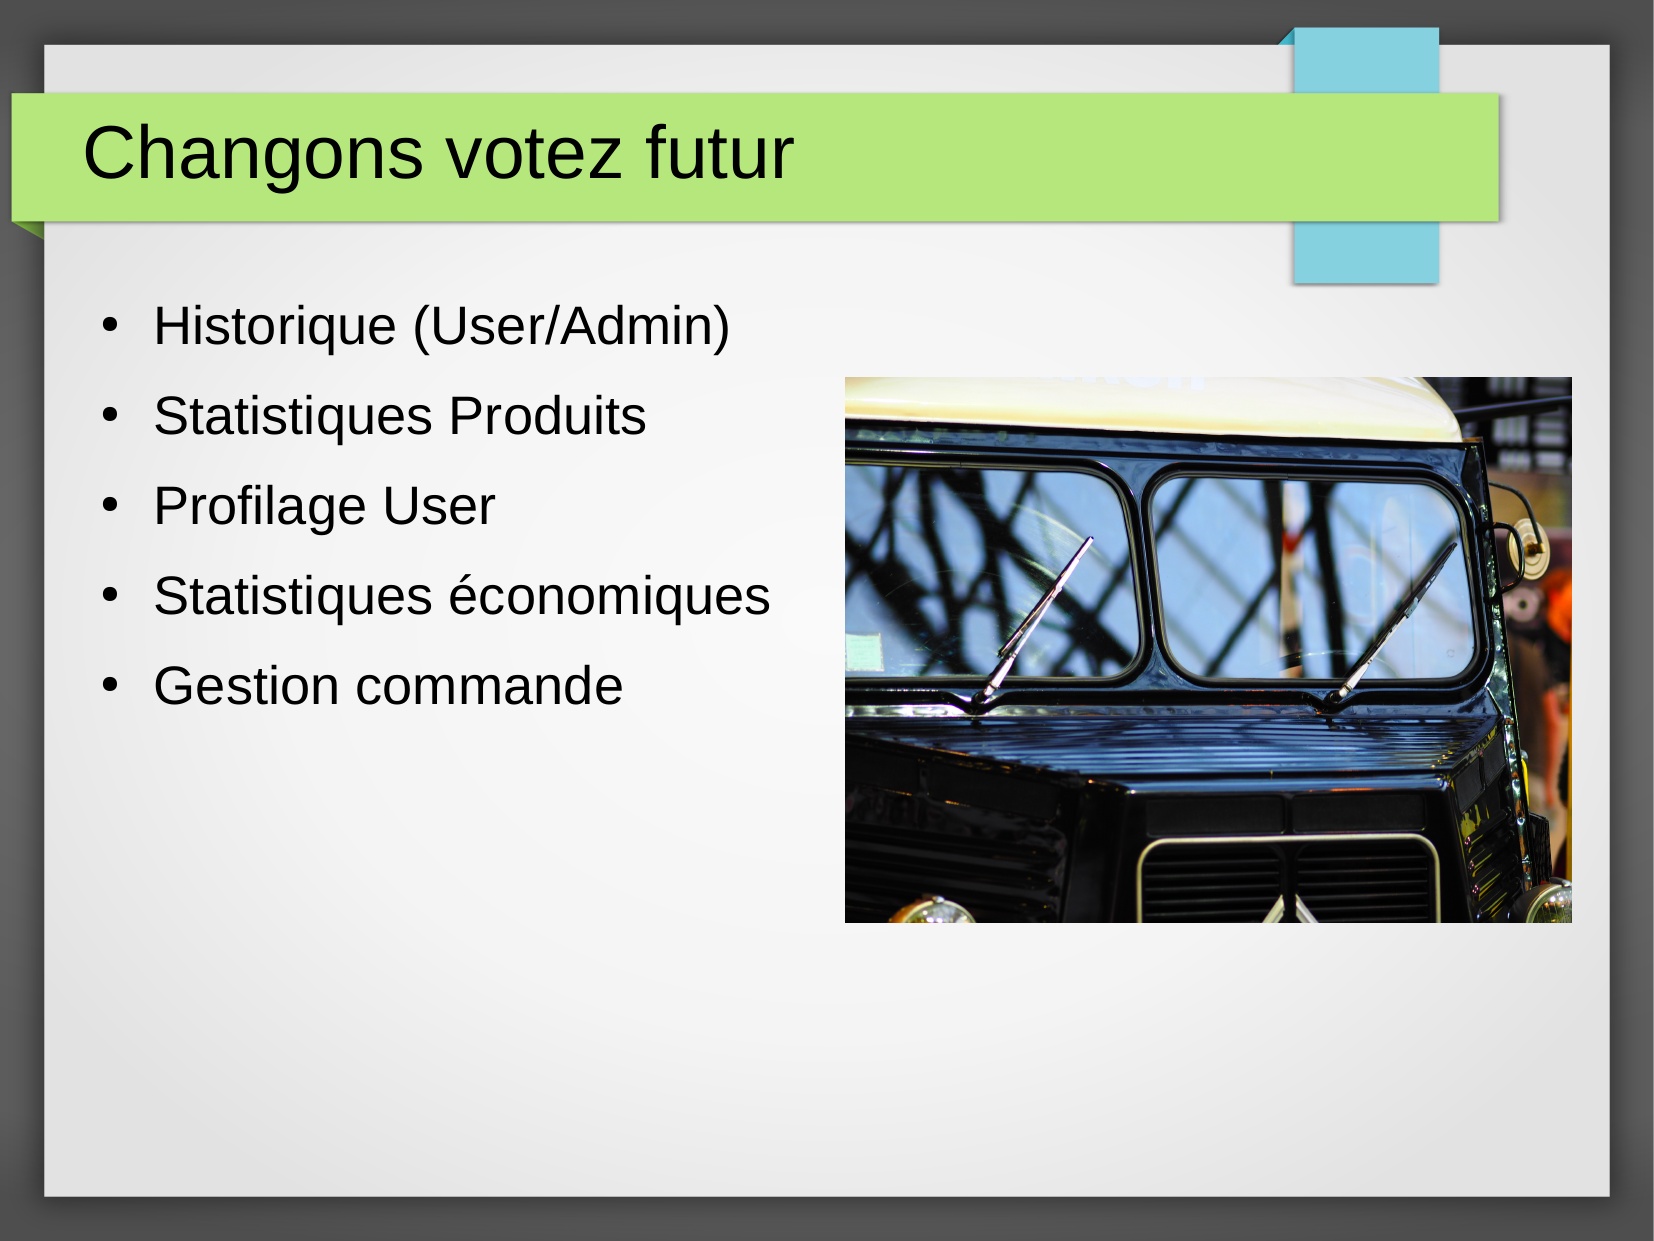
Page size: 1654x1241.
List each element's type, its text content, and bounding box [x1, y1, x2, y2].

list Historique (User/Admin) Statistiques Produits Profilage User Statistiques économiques Gestion commande [82, 295, 809, 1015]
title Changons votez futur [82, 49, 1571, 257]
picture [0, 0, 1654, 1241]
